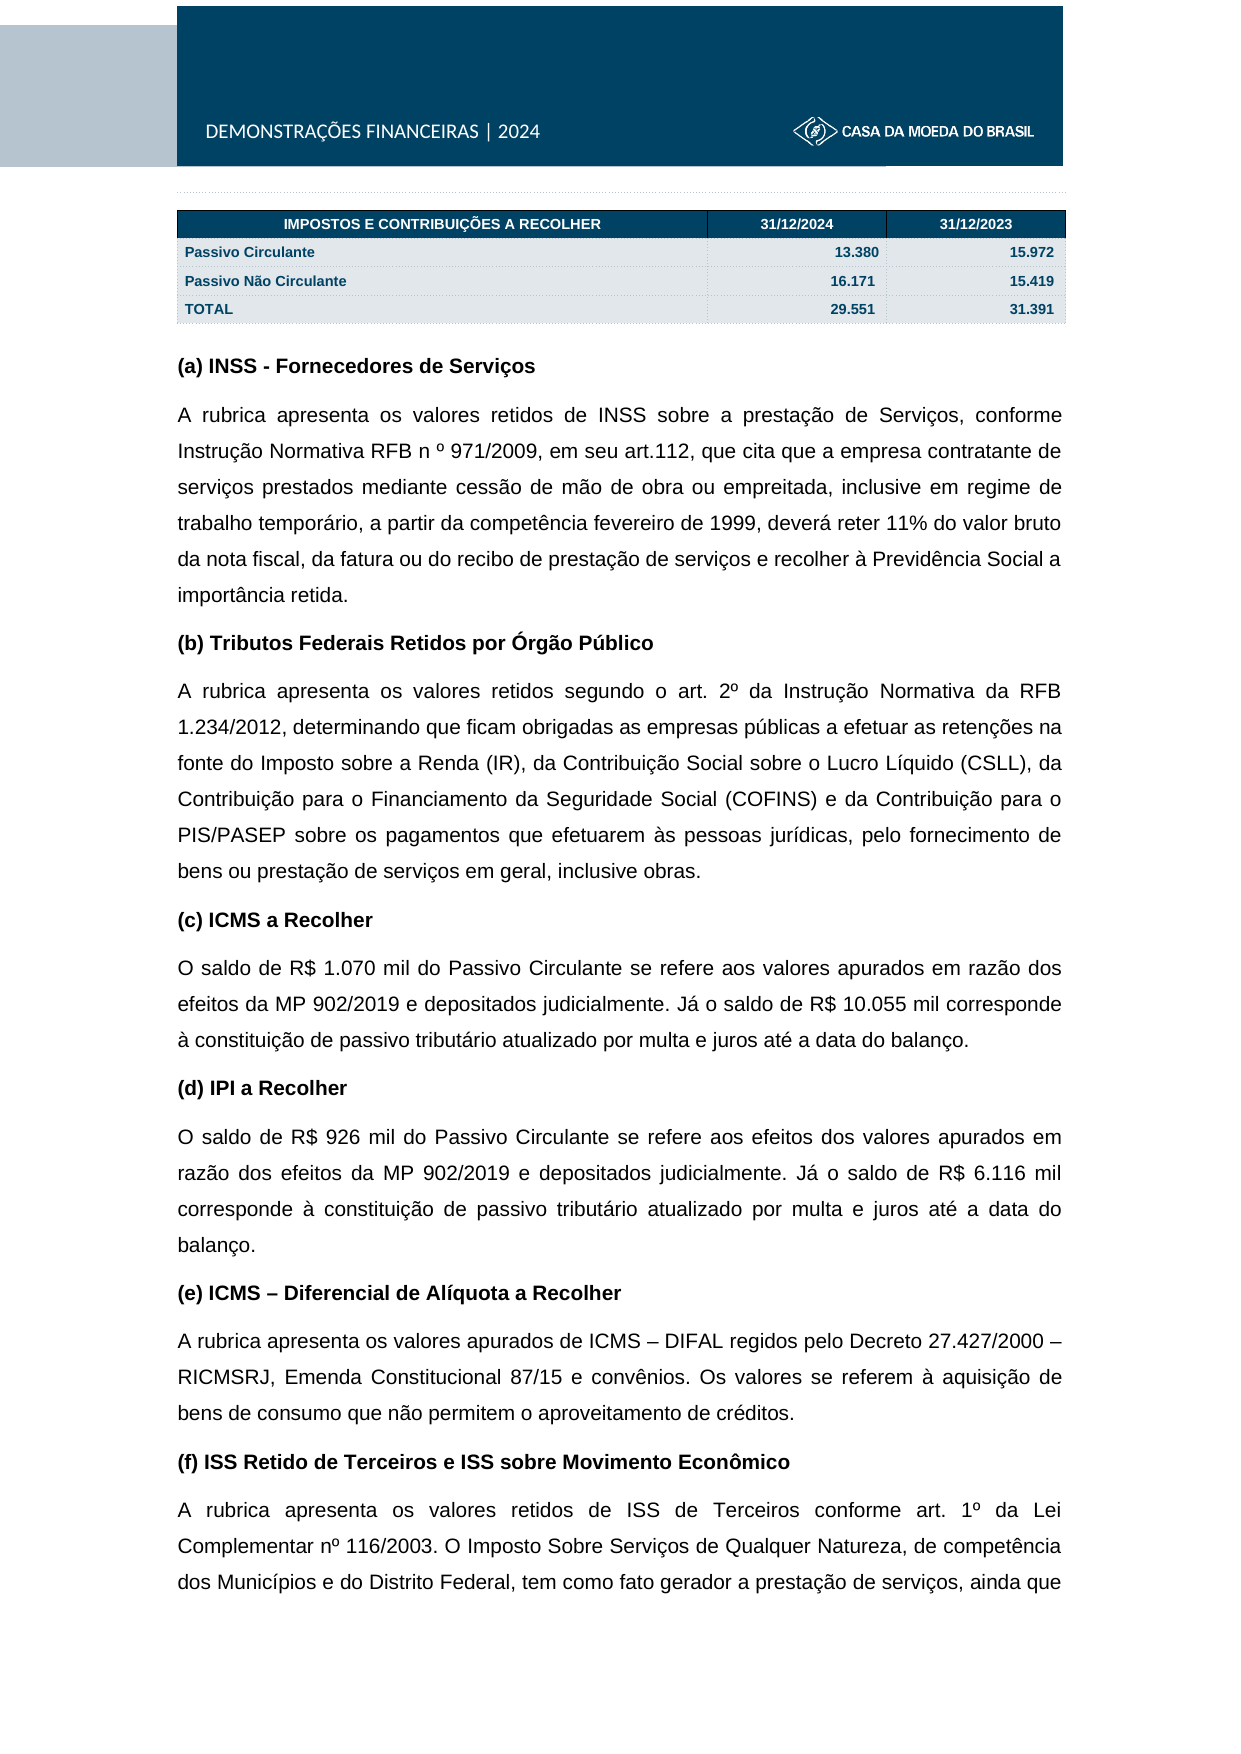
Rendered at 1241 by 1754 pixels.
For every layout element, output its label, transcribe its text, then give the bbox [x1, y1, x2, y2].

text (e) ICMS – Diferencial de Alíquota a Recolher [177, 1281, 1063, 1305]
text A rubrica apresenta os valores retidos segundo o art. 2º da Instrução Normativa da RFB 1.234/2012, determinando que ficam obrigadas as empresas públicas a efetuar as retenções na fonte do Imposto sobre a Renda (IR), da Contribuição Social sobre o Lucro Líquido (CSLL), da Contribuição para o Financiamento da Seguridade Social (COFINS) e da Contribuição para o PIS/PASEP sobre os pagamentos que efetuarem às pessoas jurídicas, pelo fornecimento de bens ou prestação de serviços em geral, inclusive obras. [177, 679, 1063, 883]
table_cell 13.380 [707, 238, 886, 266]
table_cell [177, 192, 707, 210]
text O saldo de R$ 1.070 mil do Passivo Circulante se refere aos valores apurados em razão dos efeitos da MP 902/2019 e depositados judicialmente. Já o saldo de R$ 10.055 mil corresponde à constituição de passivo tributário atualizado por multa e juros até a data do balanço. [177, 956, 1063, 1052]
table_cell Passivo Não Circulante [177, 266, 707, 295]
table_cell IMPOSTOS E CONTRIBUIÇÕES A RECOLHER [178, 211, 707, 238]
text (b) Tributos Federais Retidos por Órgão Público [177, 631, 1063, 655]
table_cell TOTAL [177, 295, 707, 323]
table_cell 31/12/2023 [887, 211, 1065, 238]
text O saldo de R$ 926 mil do Passivo Circulante se refere aos efeitos dos valores apurados em razão dos efeitos da MP 902/2019 e depositados judicialmente. Já o saldo de R$ 6.116 mil corresponde à constituição de passivo tributário atualizado por multa e juros até a data do balanço. [177, 1124, 1063, 1256]
table_cell 29.551 [707, 295, 886, 323]
text A rubrica apresenta os valores retidos de INSS sobre a prestação de Serviços, conforme Instrução Normativa RFB n º 971/2009, em seu art.112, que cita que a empresa contratante de serviços prestados mediante cessão de mão de obra ou empreitada, inclusive em regime de trabalho temporário, a partir da competência fevereiro de 1999, deverá reter 11% do valor bruto da nota fiscal, da fatura ou do recibo de prestação de serviços e recolher à Previdência Social a importância retida. [177, 403, 1063, 606]
text (a) INSS - Fornecedores de Serviços [177, 354, 1063, 378]
table_cell 15.972 [886, 238, 1066, 266]
table_cell Passivo Circulante [177, 238, 707, 266]
table_cell [707, 192, 886, 210]
text (d) IPI a Recolher [177, 1076, 1063, 1100]
table_cell 15.419 [886, 266, 1066, 295]
text A rubrica apresenta os valores apurados de ICMS – DIFAL regidos pelo Decreto 27.427/2000 – RICMSRJ, Emenda Constitucional 87/15 e convênios. Os valores se referem à aquisição de bens de consumo que não permitem o aproveitamento de créditos. [177, 1329, 1063, 1425]
text (c) ICMS a Recolher [177, 907, 1063, 931]
table_cell [886, 192, 1066, 210]
table_cell 16.171 [707, 266, 886, 295]
table_cell 31/12/2024 [708, 211, 886, 238]
text (f) ISS Retido de Terceiros e ISS sobre Movimento Econômico [177, 1449, 1063, 1473]
table_cell 31.391 [886, 295, 1066, 323]
text A rubrica apresenta os valores retidos de ISS de Terceiros conforme art. 1º da Lei Complementar nº 116/2003. O Imposto Sobre Serviços de Qualquer Natureza, de competência dos Municípios e do Distrito Federal, tem como fato gerador a prestação de serviços, ainda que [177, 1498, 1063, 1594]
